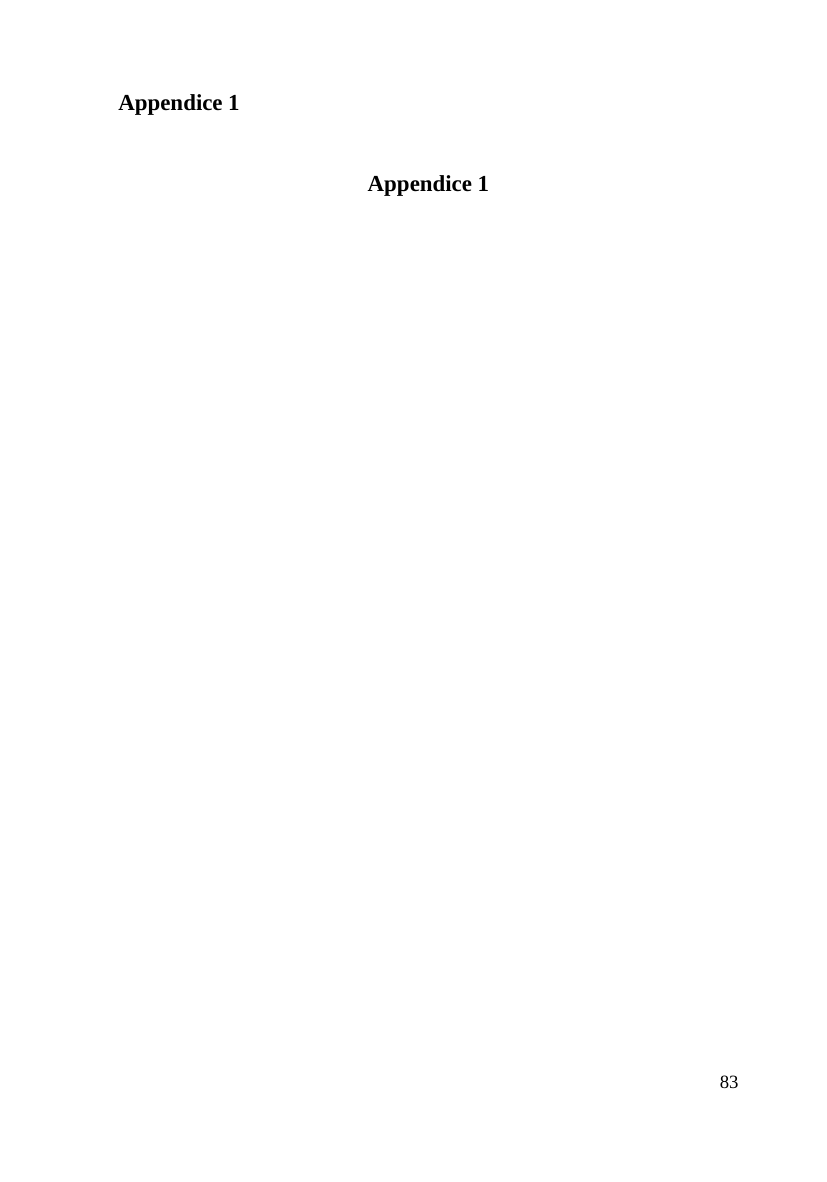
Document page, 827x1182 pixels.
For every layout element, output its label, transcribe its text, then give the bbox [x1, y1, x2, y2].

text Appendice 1 [88, 170, 738, 196]
text Appendice 1 [88, 88, 738, 115]
